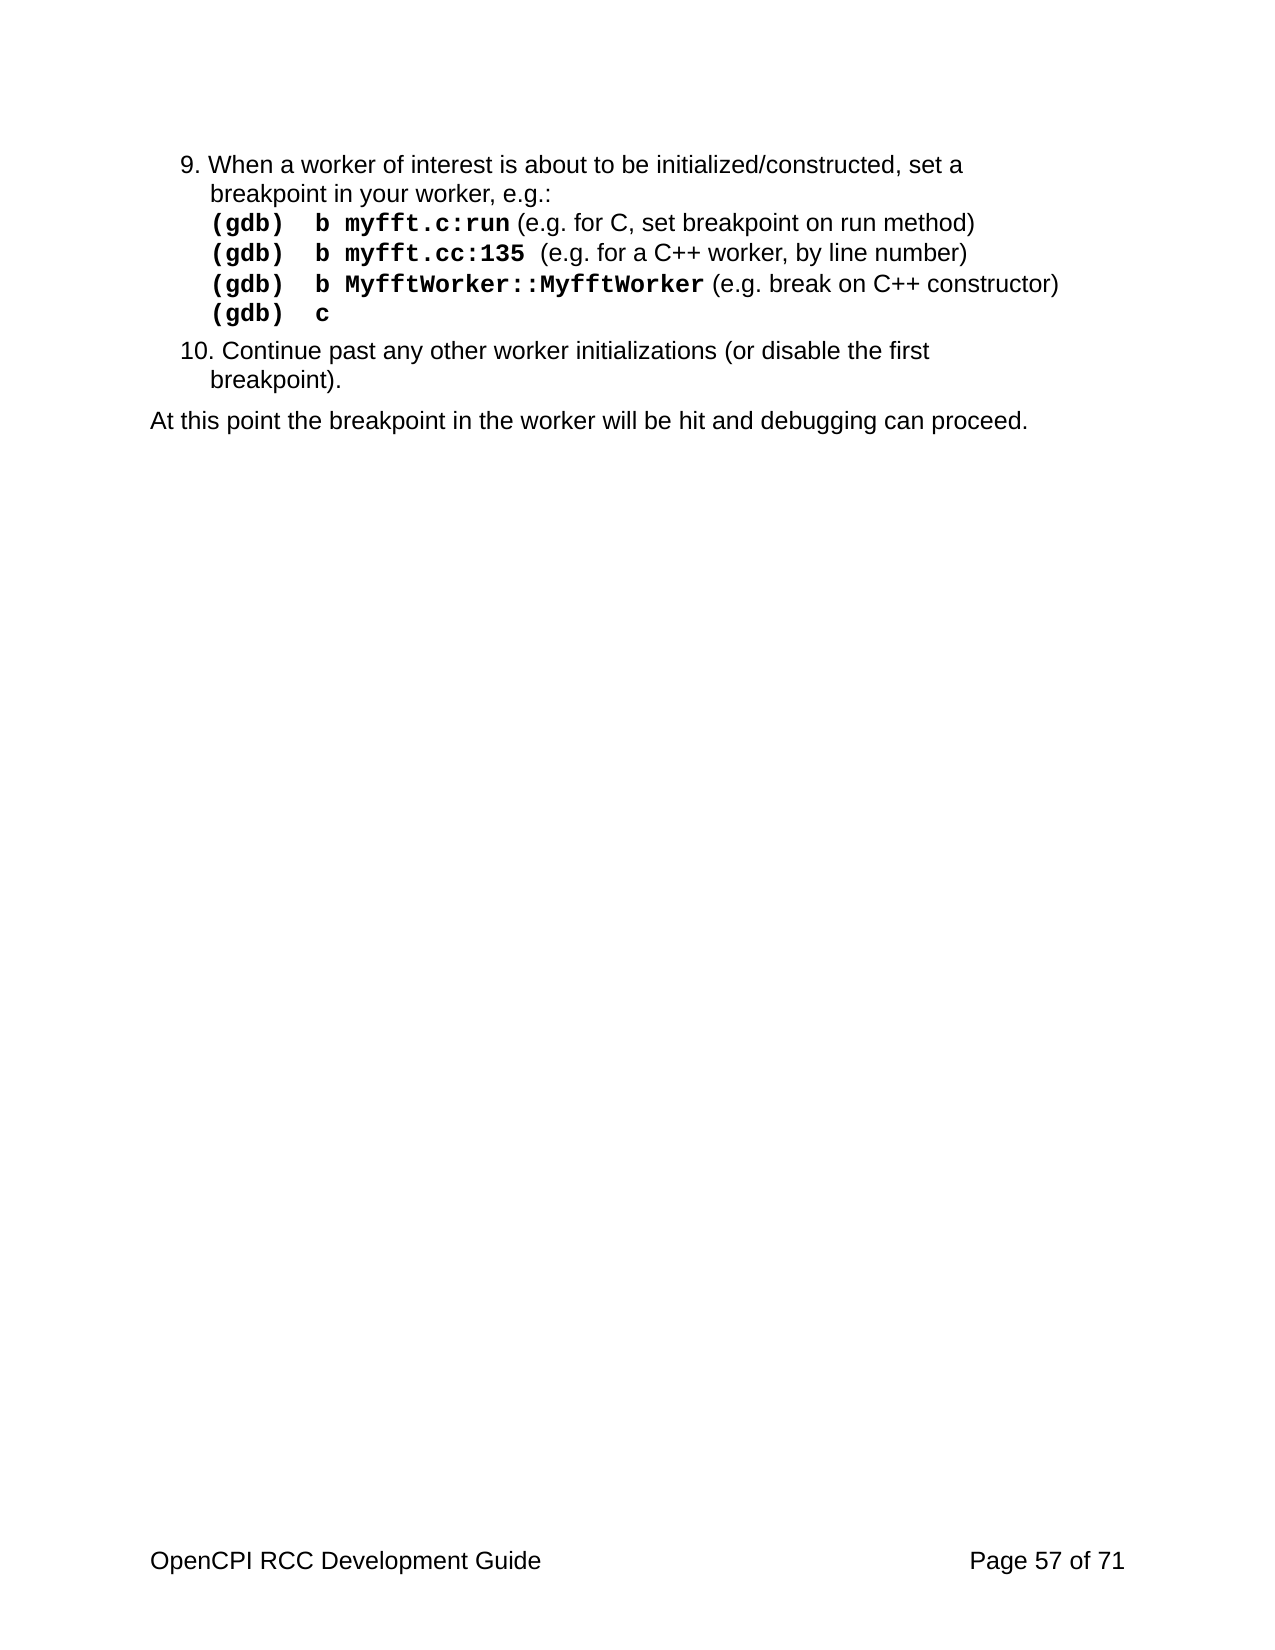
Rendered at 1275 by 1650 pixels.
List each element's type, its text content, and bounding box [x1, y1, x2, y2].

text At this point the breakpoint in the worker will be hit and debugging can proceed. [150, 406, 1125, 434]
list Continue past any other worker initializations (or disable the first breakpoint). [180, 336, 1065, 394]
list When a worker of interest is about to be initialized/constructed, set a breakpoint in your worker, e.g.: (gdb) b myfft.c:run (e.g. for C, set breakpoint on run method) (gdb) b myfft.cc:135 (e.g. for a C++ worker, by line number) (gdb) b MyfftWorker::MyfftWorker (e.g. break on C++ constructor) (gdb) c [180, 150, 1065, 329]
